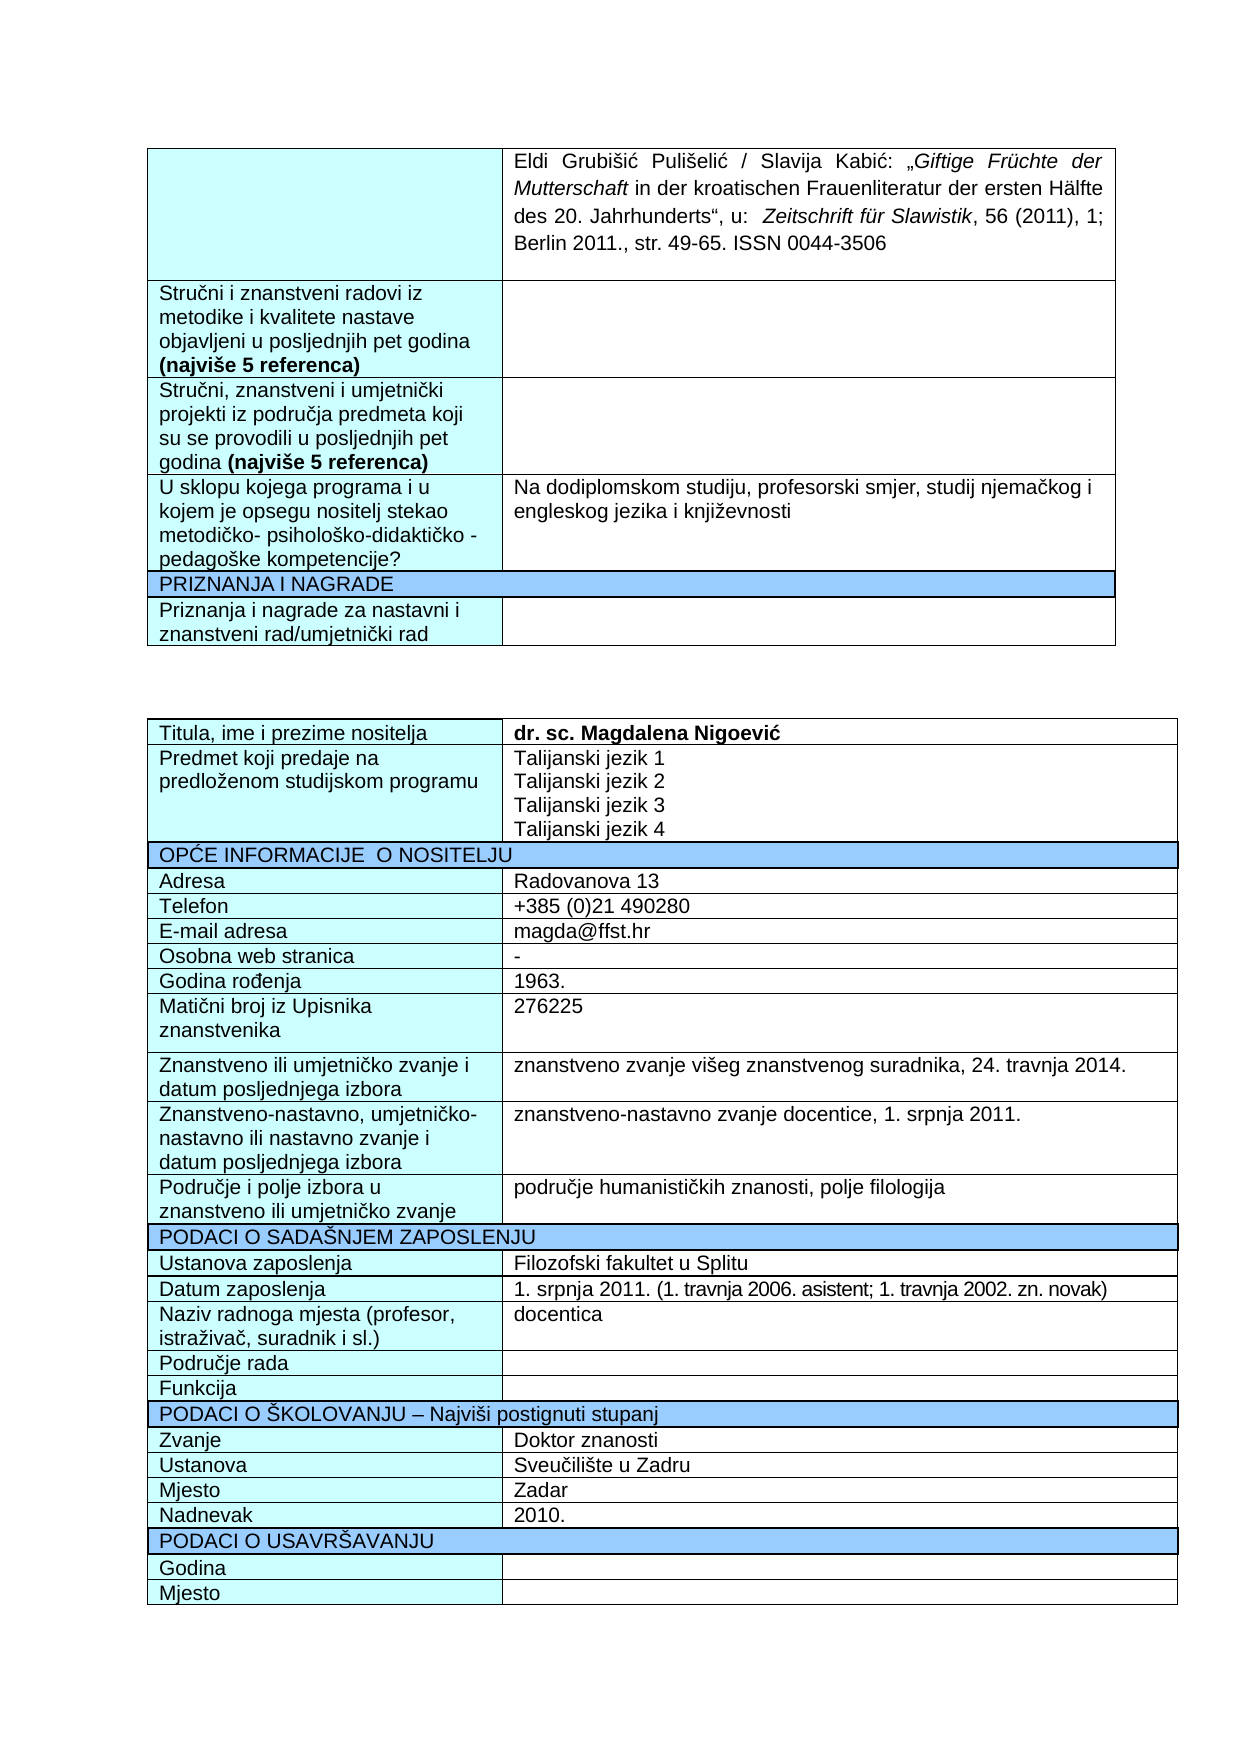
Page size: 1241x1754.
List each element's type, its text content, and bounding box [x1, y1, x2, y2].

table_cell Područje i polje izbora u znanstveno ili umjetničko zvanje [148, 1175, 502, 1223]
table_cell Stručni, znanstveni i umjetnički projekti iz područja predmeta koji su se provodili u posljednjih pet godina (najviše 5 referenca) [148, 378, 502, 473]
table_cell Talijanski jezik 1 Talijanski jezik 2 Talijanski jezik 3 Talijanski jezik 4 [503, 745, 1177, 841]
table_cell PODACI O ŠKOLOVANJU – Najviši postignuti stupanj [149, 1402, 1177, 1426]
table_cell [148, 149, 502, 280]
table_header Titula, ime i prezime nositelja [148, 720, 502, 744]
table_cell [503, 1555, 1177, 1579]
table_cell Ustanova [148, 1453, 502, 1477]
table_cell Sveučilište u Zadru [503, 1453, 1177, 1477]
table_cell znanstveno-nastavno zvanje docentice, 1. srpnja 2011. [503, 1102, 1177, 1174]
table_cell 2010. [503, 1503, 1177, 1527]
table_cell - [503, 944, 1177, 968]
table_cell 1. srpnja 2011. (1. travnja 2006. asistent; 1. travnja 2002. zn. novak) [503, 1277, 1177, 1301]
table_cell Doktor znanosti [503, 1428, 1177, 1452]
table_cell Priznanja i nagrade za nastavni i znanstveni rad/umjetnički rad [148, 598, 502, 645]
table_cell [503, 1580, 1177, 1604]
table_cell Stručni i znanstveni radovi iz metodike i kvalitete nastave objavljeni u posljednjih pet godina (najviše 5 referenca) [148, 281, 502, 377]
table_cell Adresa [148, 869, 502, 893]
table_cell Telefon [148, 894, 502, 918]
table_cell 276225 [503, 994, 1177, 1052]
table_cell Predmet koji predaje na predloženom studijskom programu [148, 745, 502, 841]
table_cell Godina rođenja [148, 969, 502, 993]
table_cell PRIZNANJA I NAGRADE [148, 572, 1114, 596]
table_cell docentica [503, 1302, 1177, 1350]
table_cell Naziv radnoga mjesta (profesor, istraživač, suradnik i sl.) [148, 1302, 502, 1350]
table_cell Godina [148, 1555, 502, 1579]
table_cell Eldi Grubišić Pulišelić / Slavija Kabić: „Giftige Früchte der Mutterschaft in der kroatischen Frauenliteratur der ersten Hälfte des 20. Jahrhunderts“, u: Zeitschrift für Slawistik, 56 (2011), 1; Berlin 2011., str. 49-65. ISSN 0044-3506 [503, 149, 1115, 280]
table_cell [503, 1376, 1177, 1400]
table_cell Nadnevak [148, 1503, 502, 1527]
table_cell 1963. [503, 969, 1177, 993]
table_cell [503, 1351, 1177, 1375]
table_cell magda@ffst.hr [503, 919, 1177, 943]
table_cell Mjesto [148, 1478, 502, 1502]
table_cell Mjesto [148, 1580, 502, 1604]
table_cell [503, 378, 1115, 473]
table_cell Znanstveno-nastavno, umjetničko-nastavno ili nastavno zvanje i datum posljednjega izbora [148, 1102, 502, 1174]
table_cell Funkcija [148, 1376, 502, 1400]
table_cell znanstveno zvanje višeg znanstvenog suradnika, 24. travnja 2014. [503, 1053, 1177, 1101]
table_cell OPĆE INFORMACIJE O NOSITELJU [149, 843, 1177, 867]
table_cell Matični broj iz Upisnika znanstvenika [148, 994, 502, 1052]
table_cell Zadar [503, 1478, 1177, 1502]
table_cell Znanstveno ili umjetničko zvanje i datum posljednjega izbora [148, 1053, 502, 1101]
table_cell E-mail adresa [148, 919, 502, 943]
table_cell PODACI O SADAŠNJEM ZAPOSLENJU [149, 1225, 1177, 1249]
table_header dr. sc. Magdalena Nigoević [503, 719, 1177, 744]
table_cell [503, 598, 1115, 645]
table_cell Područje rada [148, 1351, 502, 1375]
table_cell PODACI O USAVRŠAVANJU [149, 1529, 1177, 1553]
table_cell U sklopu kojega programa i u kojem je opsegu nositelj stekao metodičko- psihološko-didaktičko -pedagoške kompetencije? [148, 475, 502, 570]
table_cell Filozofski fakultet u Splitu [503, 1251, 1177, 1275]
table_cell Zvanje [148, 1428, 502, 1452]
table_cell Datum zaposlenja [148, 1277, 502, 1301]
table_cell Na dodiplomskom studiju, profesorski smjer, studij njemačkog i engleskog jezika i književnosti [503, 475, 1115, 570]
table_cell +385 (0)21 490280 [503, 894, 1177, 918]
table_cell [503, 281, 1115, 377]
table_cell Ustanova zaposlenja [148, 1251, 502, 1275]
table_cell područje humanističkih znanosti, polje filologija [503, 1175, 1177, 1223]
table_cell Osobna web stranica [148, 944, 502, 968]
table_cell Radovanova 13 [503, 869, 1177, 893]
